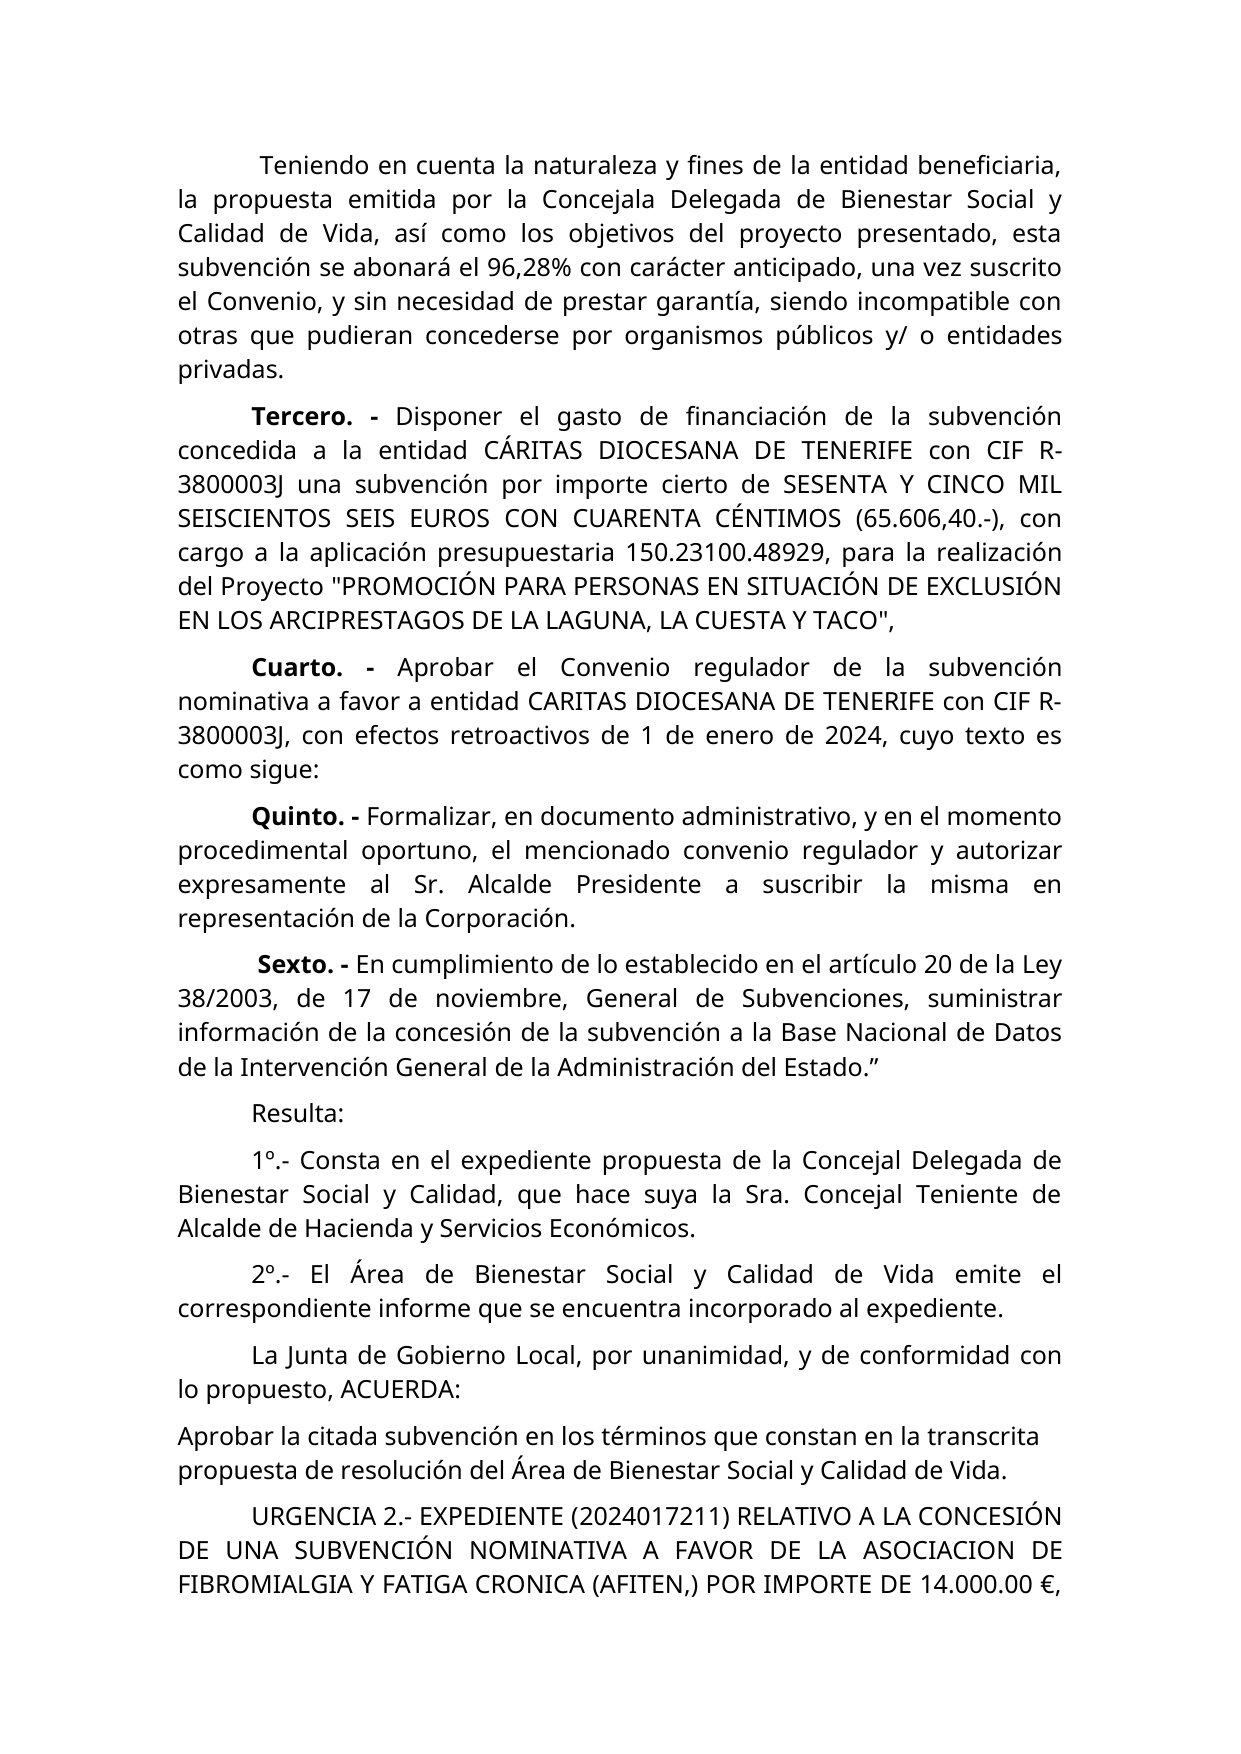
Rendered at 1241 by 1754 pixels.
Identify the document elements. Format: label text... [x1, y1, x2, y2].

text Aprobar la citada subvención en los términos que constan en la transcrita propuesta de resolución del Área de Bienestar Social y Calidad de Vida. [177, 1418, 1063, 1486]
text 2º.- El Área de Bienestar Social y Calidad de Vida emite el correspondiente informe que se encuentra incorporado al expediente. [177, 1257, 1063, 1325]
text 1º.- Consta en el expediente propuesta de la Concejal Delegada de Bienestar Social y Calidad, que hace suya la Sra. Concejal Teniente de Alcalde de Hacienda y Servicios Económicos. [177, 1142, 1063, 1244]
text Tercero. - Disponer el gasto de financiación de la subvención concedida a la entidad CÁRITAS DIOCESANA DE TENERIFE con CIF R-3800003J una subvención por importe cierto de SESENTA Y CINCO MIL SEISCIENTOS SEIS EUROS CON CUARENTA CÉNTIMOS (65.606,40.-), con cargo a la aplicación presupuestaria 150.23100.48929, para la realización del Proyecto "PROMOCIÓN PARA PERSONAS EN SITUACIÓN DE EXCLUSIÓN EN LOS ARCIPRESTAGOS DE LA LAGUNA, LA CUESTA Y TACO", [177, 398, 1063, 637]
text Teniendo en cuenta la naturaleza y fines de la entidad beneficiaria, la propuesta emitida por la Concejala Delegada de Bienestar Social y Calidad de Vida, así como los objetivos del proyecto presentado, esta subvención se abonará el 96,28% con carácter anticipado, una vez suscrito el Convenio, y sin necesidad de prestar garantía, siendo incompatible con otras que pudieran concederse por organismos públicos y/ o entidades privadas. [177, 148, 1063, 386]
text URGENCIA 2.- EXPEDIENTE (2024017211) RELATIVO A LA CONCESIÓN DE UNA SUBVENCIÓN NOMINATIVA A FAVOR DE LA ASOCIACION DE FIBROMIALGIA Y FATIGA CRONICA (AFITEN,) POR IMPORTE DE 14.000.00 €, [177, 1499, 1063, 1601]
text Resulta: [177, 1096, 1063, 1130]
text Cuarto. - Aprobar el Convenio regulador de la subvención nominativa a favor a entidad CARITAS DIOCESANA DE TENERIFE con CIF R-3800003J, con efectos retroactivos de 1 de enero de 2024, cuyo texto es como sigue: [177, 649, 1063, 786]
text Sexto. - En cumplimiento de lo establecido en el artículo 20 de la Ley 38/2003, de 17 de noviembre, General de Subvenciones, suministrar información de la concesión de la subvención a la Base Nacional de Datos de la Intervención General de la Administración del Estado.” [177, 947, 1063, 1083]
text Quinto. - Formalizar, en documento administrativo, y en el momento procedimental oportuno, el mencionado convenio regulador y autorizar expresamente al Sr. Alcalde Presidente a suscribir la misma en representación de la Corporación. [177, 798, 1063, 934]
text La Junta de Gobierno Local, por unanimidad, y de conformidad con lo propuesto, ACUERDA: [177, 1338, 1063, 1406]
